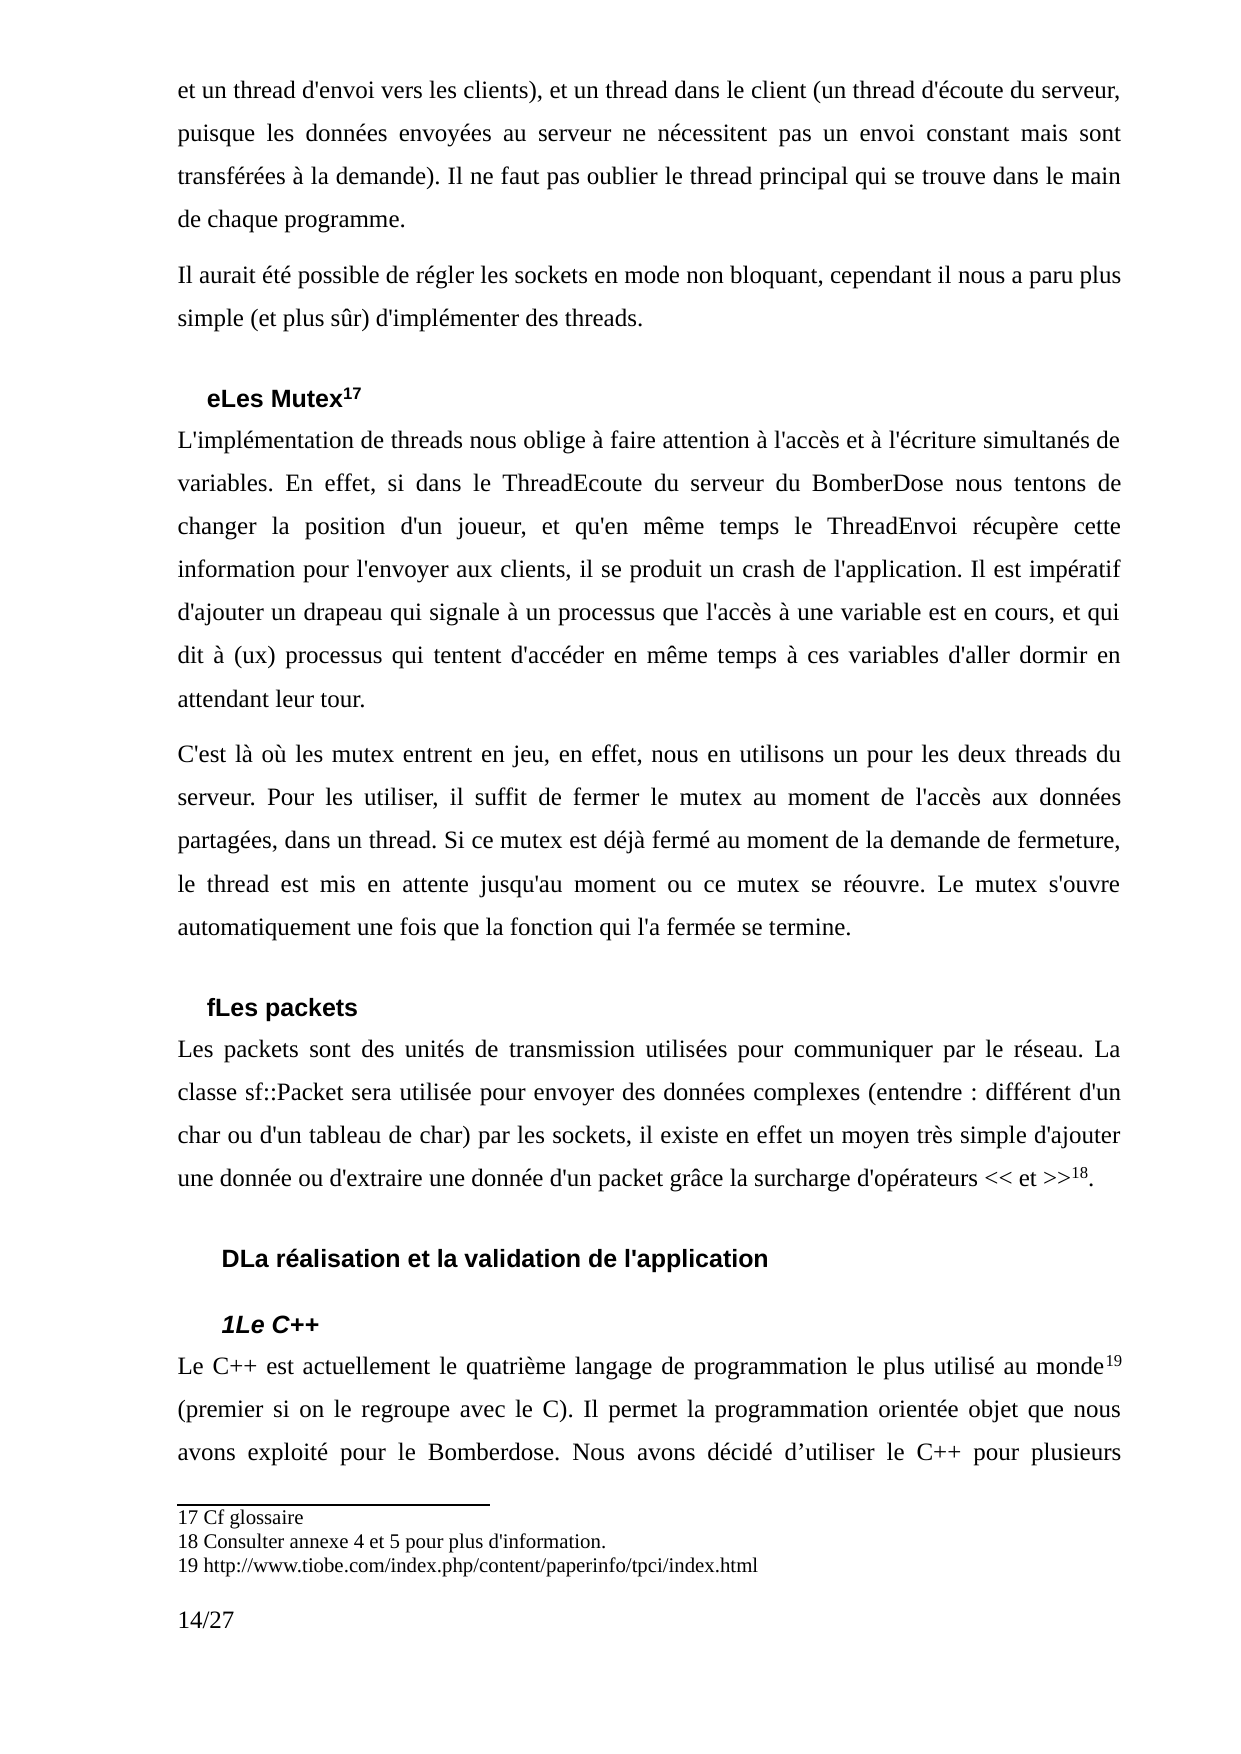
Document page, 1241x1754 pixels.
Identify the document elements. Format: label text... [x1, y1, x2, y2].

text L'implémentation de threads nous oblige à faire attention à l'accès et à l'écriture simultanés de variables. En effet, si dans le ThreadEcoute du serveur du BomberDose nous tentons de changer la position d'un joueur, et qu'en même temps le ThreadEnvoi récupère cette information pour l'envoyer aux clients, il se produit un crash de l'application. Il est impératif d'ajouter un drapeau qui signale à un processus que l'accès à une variable est en cours, et qui dit à (ux) processus qui tentent d'accéder en même temps à ces variables d'aller dormir en attendant leur tour. [177, 425, 1122, 712]
text Le C++ est actuellement le quatrième langage de programmation le plus utilisé au monde (premier si on le regroupe avec le C). Il permet la programmation orientée objet que nous avons exploité pour le Bomberdose. Nous avons décidé d’utiliser le C++ pour plusieurs [177, 1351, 1122, 1466]
text Consulter annexe 4 et 5 pour plus d'information. [177, 1529, 1122, 1553]
subtitle La réalisation et la validation de l'application [177, 1244, 1122, 1272]
text http://www.tiobe.com/index.php/content/paperinfo/tpci/index.html [177, 1553, 1122, 1577]
subtitle Les Mutex [177, 384, 1122, 412]
subtitle Le C++ [177, 1310, 1122, 1339]
subtitle Les packets [177, 992, 1122, 1021]
text Il aurait été possible de régler les sockets en mode non bloquant, cependant il nous a paru plus simple (et plus sûr) d'implémenter des threads. [177, 260, 1122, 332]
text Cf glossaire [177, 1505, 1122, 1529]
text Les packets sont des unités de transmission utilisées pour communiquer par le réseau. La classe sf::Packet sera utilisée pour envoyer des données complexes (entendre : différent d'un char ou d'un tableau de char) par les sockets, il existe en effet un moyen très simple d'ajouter une donnée ou d'extraire une donnée d'un packet grâce la surcharge d'opérateurs << et >>. [177, 1034, 1122, 1192]
text et un thread d'envoi vers les clients), et un thread dans le client (un thread d'écoute du serveur, puisque les données envoyées au serveur ne nécessitent pas un envoi constant mais sont transférées à la demande). Il ne faut pas oublier le thread principal qui se trouve dans le main de chaque programme. [177, 75, 1122, 233]
text C'est là où les mutex entrent en jeu, en effet, nous en utilisons un pour les deux threads du serveur. Pour les utiliser, il suffit de fermer le mutex au moment de l'accès aux données partagées, dans un thread. Si ce mutex est déjà fermé au moment de la demande de fermeture, le thread est mis en attente jusqu'au moment ou ce mutex se réouvre. Le mutex s'ouvre automatiquement une fois que la fonction qui l'a fermée se termine. [177, 739, 1122, 941]
